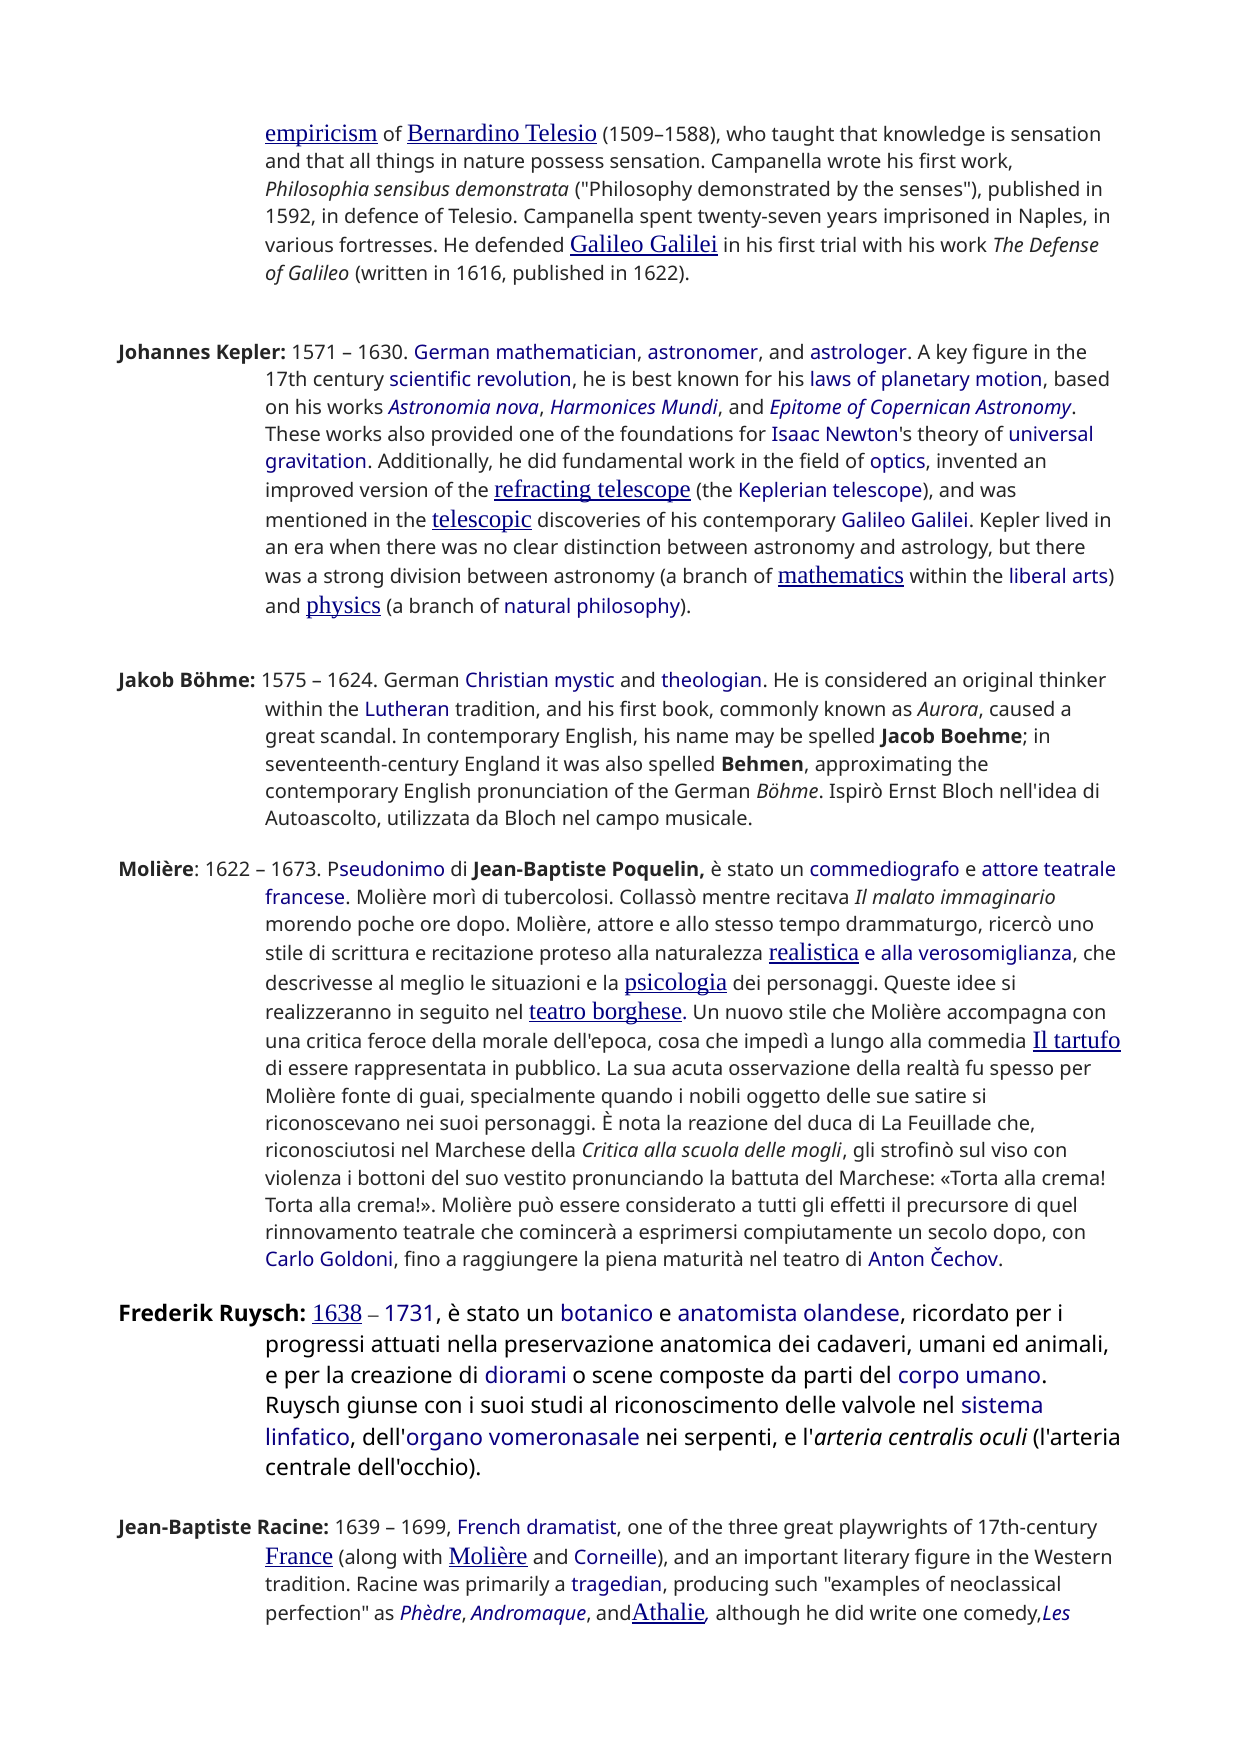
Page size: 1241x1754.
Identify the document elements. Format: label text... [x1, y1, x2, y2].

text Johannes Kepler: 1571 – 1630. German mathematician, astronomer, and astrologer. A key figure in the 17th century scientific revolution, he is best known for his laws of planetary motion, based on his works Astronomia nova, Harmonices Mundi, and Epitome of Copernican Astronomy. These works also provided one of the foundations for Isaac Newton's theory of universal gravitation. Additionally, he did fundamental work in the field of optics, invented an improved version of the refracting telescope (the Keplerian telescope), and was mentioned in the telescopic discoveries of his contemporary Galileo Galilei. Kepler lived in an era when there was no clear distinction between astronomy and astrology, but there was a strong division between astronomy (a branch of mathematics within the liberal arts) and physics (a branch of natural philosophy). [118, 338, 1122, 619]
text Molière: 1622 – 1673. Pseudonimo di Jean-Baptiste Poquelin, è stato un commediografo e attore teatrale francese. Molière morì di tubercolosi. Collassò mentre recitava Il malato immaginario morendo poche ore dopo. Molière, attore e allo stesso tempo drammaturgo, ricercò uno stile di scrittura e recitazione proteso alla naturalezza realistica e alla verosomiglianza, che descrivesse al meglio le situazioni e la psicologia dei personaggi. Queste idee si realizzeranno in seguito nel teatro borghese. Un nuovo stile che Molière accompagna con una critica feroce della morale dell'epoca, cosa che impedì a lungo alla commedia Il tartufo di essere rappresentata in pubblico. La sua acuta osservazione della realtà fu spesso per Molière fonte di guai, specialmente quando i nobili oggetto delle sue satire si riconoscevano nei suoi personaggi. È nota la reazione del duca di La Feuillade che, riconosciutosi nel Marchese della Critica alla scuola delle mogli, gli strofinò sul viso con violenza i bottoni del suo vestito pronunciando la battuta del Marchese: «Torta alla crema! Torta alla crema!». Molière può essere considerato a tutti gli effetti il precursore di quel rinnovamento teatrale che comincerà a esprimersi compiutamente un secolo dopo, con Carlo Goldoni, fino a raggiungere la piena maturità nel teatro di Anton Čechov. [118, 856, 1122, 1273]
text Frederik Ruysch: 1638 – 1731, è stato un botanico e anatomista olandese, ricordato per i progressi attuati nella preservazione anatomica dei cadaveri, umani ed animali, e per la creazione di diorami o scene composte da parti del corpo umano. Ruysch giunse con i suoi studi al riconoscimento delle valvole nel sistema linfatico, dell'organo vomeronasale nei serpenti, e l'arteria centralis oculi (l'arteria centrale dell'occhio). [118, 1297, 1122, 1482]
text Jakob Böhme: 1575 – 1624. German Christian mystic and theologian. He is considered an original thinker within the Lutheran tradition, and his first book, commonly known as Aurora, caused a great scandal. In contemporary English, his name may be spelled Jacob Boehme; in seventeenth-century England it was also spelled Behmen, approximating the contemporary English pronunciation of the German Böhme. Ispirò Ernst Bloch nell'idea di Autoascolto, utilizzata da Bloch nel campo musicale. [118, 665, 1122, 831]
text Jean-Baptiste Racine: 1639 – 1699, French dramatist, one of the three great playwrights of 17th-century France (along with Molière and Corneille), and an important literary figure in the Western tradition. Racine was primarily a tragedian, producing such "examples of neoclassical perfection" as Phèdre, Andromaque, andAthalie, although he did write one comedy,Les [118, 1513, 1122, 1627]
text empiricism of Bernardino Telesio (1509–1588), who taught that knowledge is sensation and that all things in nature possess sensation. Campanella wrote his first work, Philosophia sensibus demonstrata ("Philosophy demonstrated by the senses"), published in 1592, in defence of Telesio. Campanella spent twenty-seven years imprisoned in Naples, in various fortresses. He defended Galileo Galilei in his first trial with his work The Defense of Galileo (written in 1616, published in 1622). [118, 118, 1122, 286]
